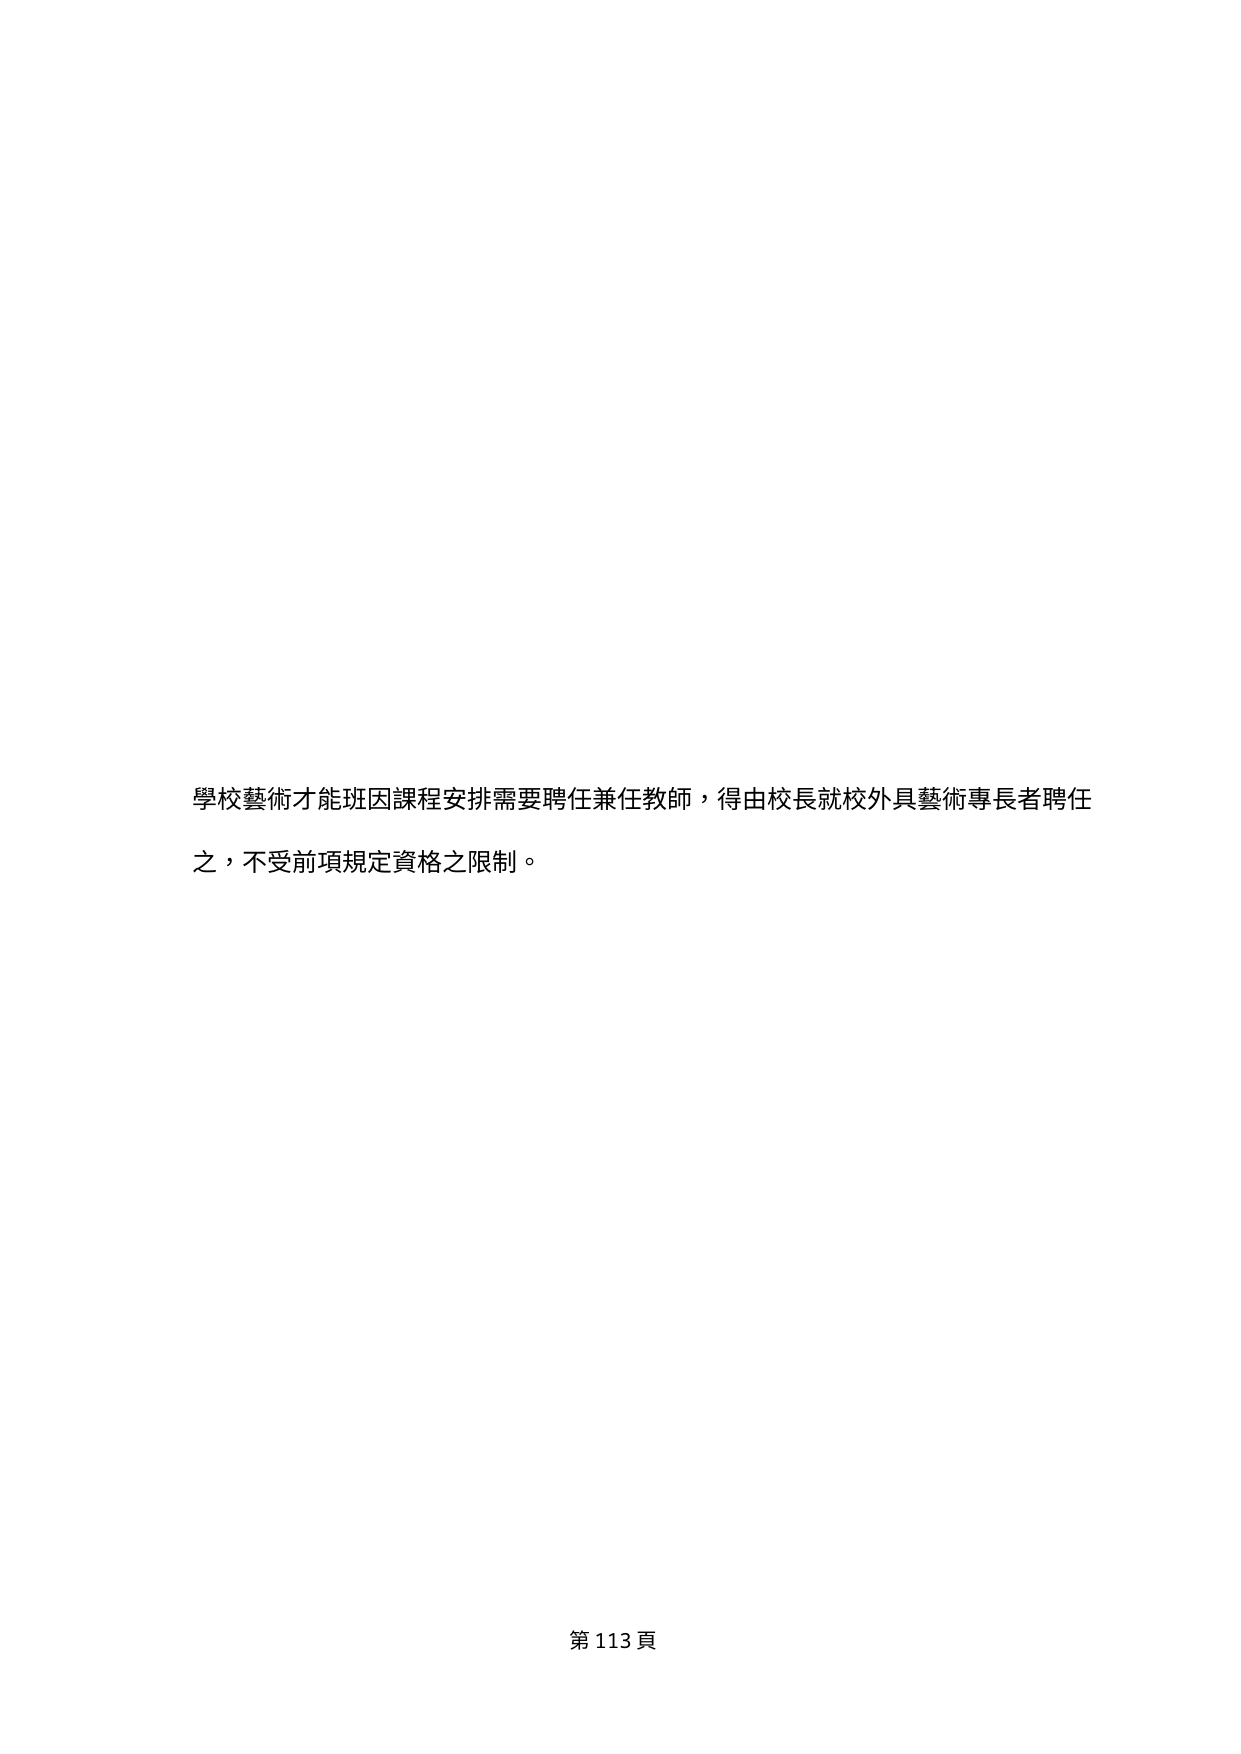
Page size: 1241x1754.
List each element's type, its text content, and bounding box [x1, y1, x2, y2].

text 學校藝術才能班因課程安排需要聘任兼任教師，得由校長就校外具藝術專長者聘任之，不受前項規定資格之限制。 [192, 756, 1107, 881]
